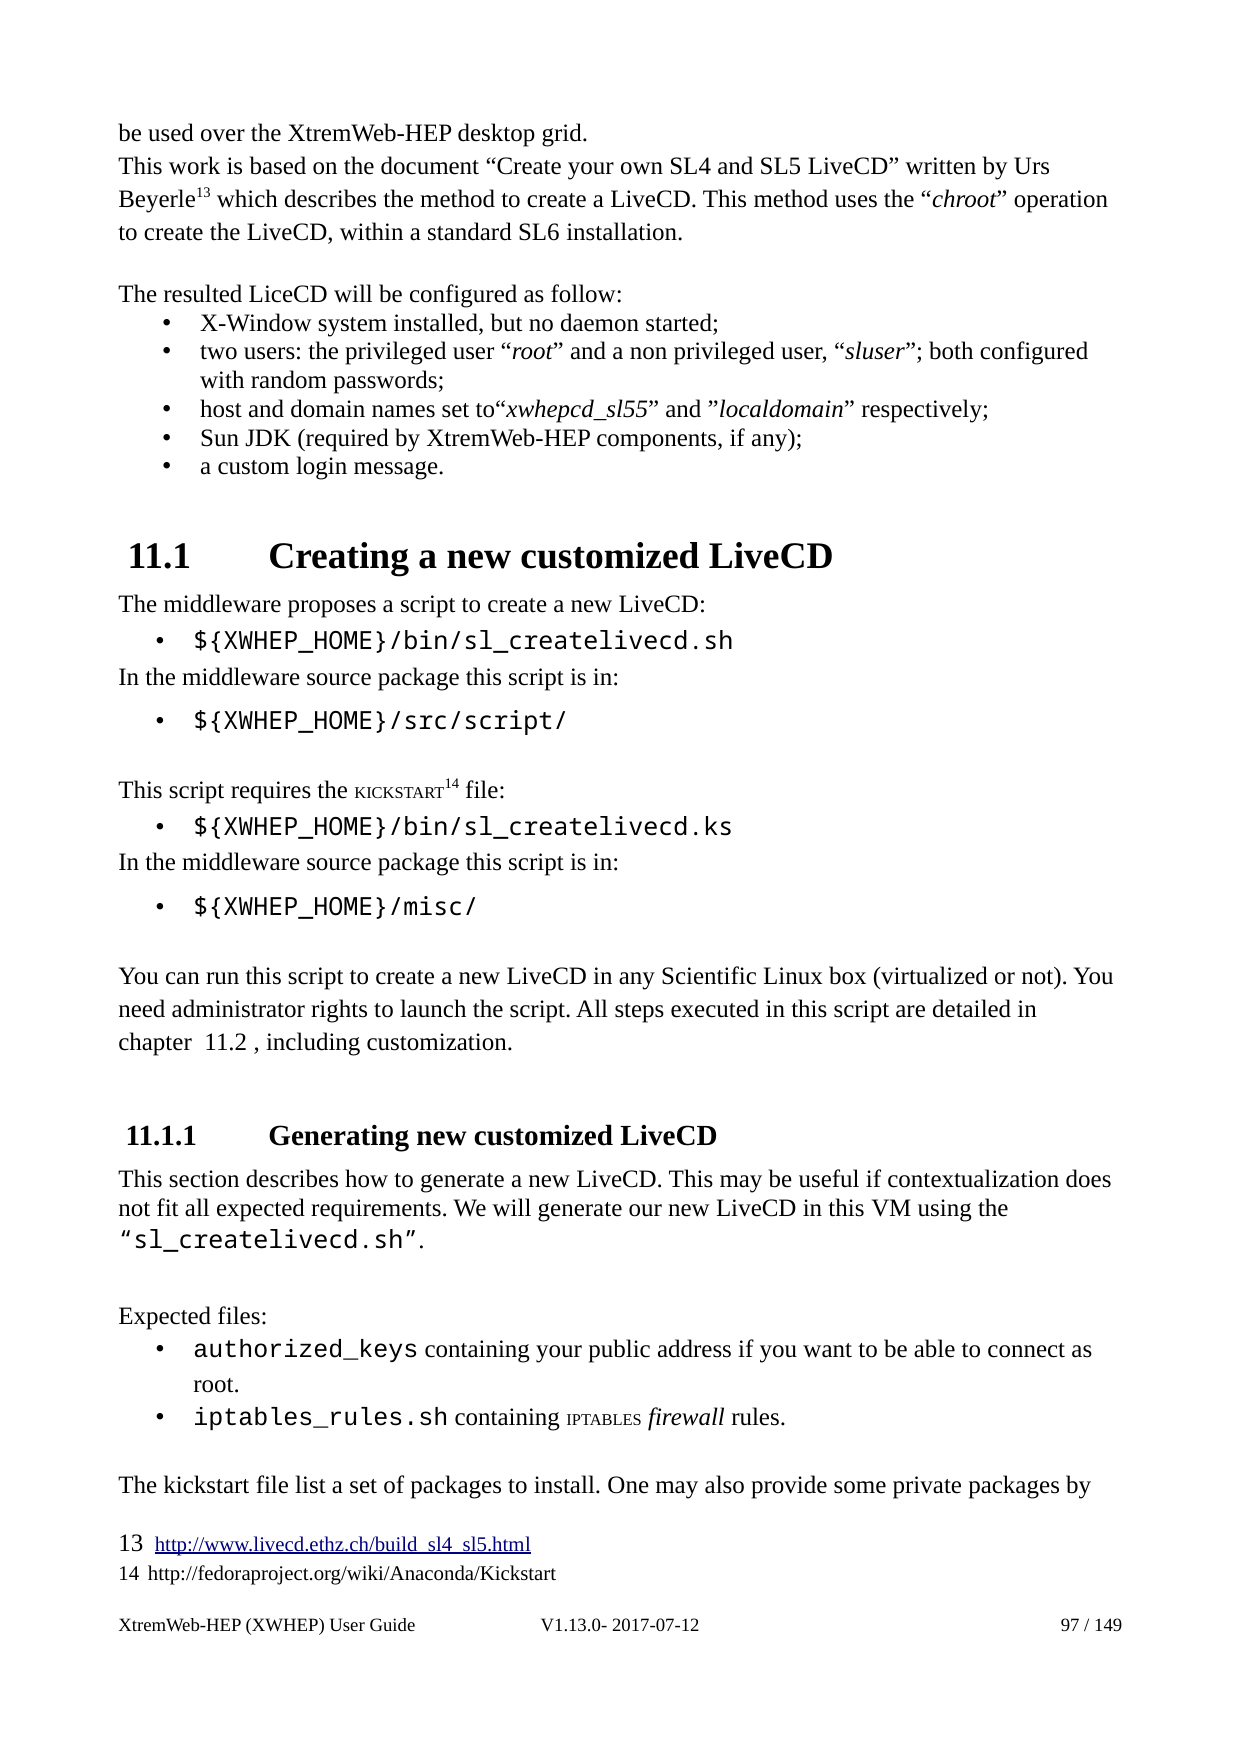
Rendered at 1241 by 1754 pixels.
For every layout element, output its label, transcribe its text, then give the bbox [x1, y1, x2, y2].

list iptables_rules.sh containing iptables firewall rules. [156, 1402, 1122, 1433]
text This script requires the kickstart file: [118, 775, 1122, 804]
subtitle Generating new customized LiveCD [118, 1118, 1122, 1151]
text In the middleware source package this script is in: [118, 662, 1122, 691]
list two users: the privileged user “root” and a non privileged user, “sluser”; both configured with random passwords; [162, 336, 1122, 394]
text be used over the XtremWeb-HEP desktop grid. [118, 118, 1122, 147]
text The kickstart file list a set of packages to install. One may also provide some private packages by [118, 1471, 1122, 1499]
list host and domain names set to“xwhepcd_sl55” and ”localdomain” respectively; [162, 394, 1122, 423]
text The resulted LiceCD will be configured as follow: [118, 279, 1122, 308]
text This work is based on the document “Create your own SL4 and SL5 LiveCD” written by Urs Beyerle which describes the method to create a LiveCD. This method uses the “chroot” operation to create the LiveCD, within a standard SL6 installation. [118, 151, 1122, 246]
text http://www.livecd.ethz.ch/build_sl4_sl5.html [118, 1528, 1122, 1556]
list X-Window system installed, but no daemon started; [162, 308, 1122, 336]
list ${XWHEP_HOME}/misc/ [156, 889, 1122, 923]
text This section describes how to generate a new LiveCD. This may be useful if contextualization does not fit all expected requirements. We will generate our new LiveCD in this VM using the “sl_createlivecd.sh”. [118, 1164, 1122, 1256]
text http://fedoraproject.org/wiki/Anaconda/Kickstart [118, 1561, 1122, 1585]
list a custom login message. [162, 451, 1122, 480]
list authorized_keys containing your public address if you want to be able to connect as root. [156, 1334, 1122, 1398]
list ${XWHEP_HOME}/src/script/ [156, 703, 1122, 737]
text In the middleware source package this script is in: [118, 847, 1122, 876]
text You can run this script to create a new LiveCD in any Scientific Linux box (virtualized or not). You need administrator rights to launch the script. All steps executed in this script are detailed in chapter 11.2, including customization. [118, 961, 1122, 1056]
subtitle Creating a new customized LiveCD [118, 534, 1122, 577]
list Sun JDK (required by XtremWeb-HEP components, if any); [162, 423, 1122, 451]
text Expected files: [118, 1301, 1122, 1330]
list ${XWHEP_HOME}/bin/sl_createlivecd.sh [156, 623, 1122, 657]
text The middleware proposes a script to create a new LiveCD: [118, 589, 1122, 618]
list ${XWHEP_HOME}/bin/sl_createlivecd.ks [156, 808, 1122, 842]
